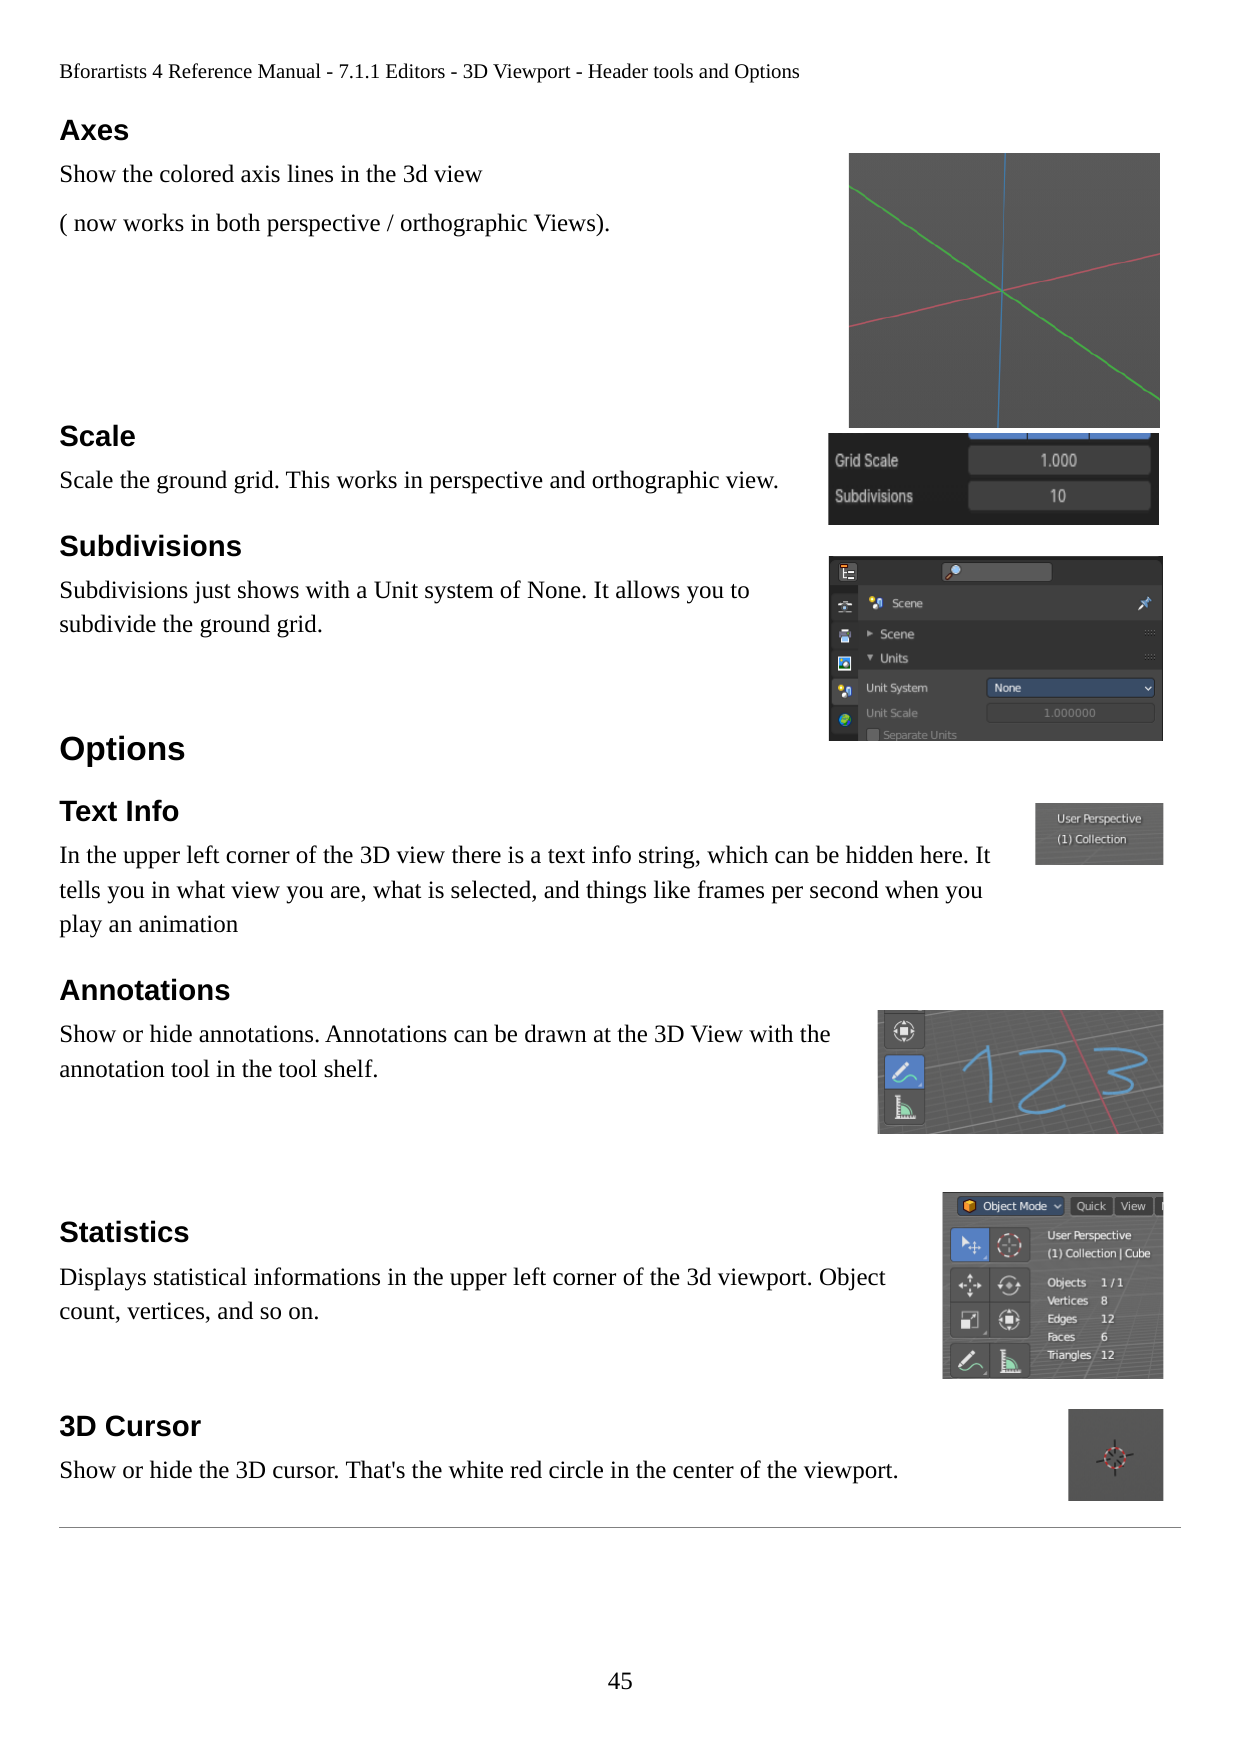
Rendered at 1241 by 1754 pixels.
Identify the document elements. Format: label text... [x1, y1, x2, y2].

subtitle Scale [59, 419, 1181, 452]
picture [1068, 1409, 1164, 1501]
text Scale the ground grid. This works in perspective and orthographic view. [59, 465, 828, 494]
picture [1035, 803, 1164, 865]
subtitle Annotations [59, 973, 1181, 1007]
subtitle [1164, 1215, 1181, 1249]
text In the upper left corner of the 3D view there is a text info string, which can be hidden here. It tells you in what view you are, what is selected, and things like frames per second when you play an animation [59, 840, 1181, 938]
picture [942, 1192, 1164, 1379]
text ( now works in both perspective / orthographic Views). [59, 208, 848, 237]
text Show or hide annotations. Annotations can be drawn at the 3D View with the annotation tool in the tool shelf. [59, 1019, 877, 1082]
subtitle Statistics [59, 1215, 942, 1249]
text Subdivisions just shows with a Unit system of None. It allows you to subdivide the ground grid. [59, 575, 828, 638]
text Show the colored axis lines in the 3d view [59, 159, 848, 188]
picture [877, 1010, 1164, 1134]
subtitle 3D Cursor [59, 1409, 1068, 1443]
picture [828, 433, 1159, 525]
subtitle [1164, 1409, 1181, 1443]
subtitle Options [59, 728, 1181, 767]
subtitle Subdivisions [59, 529, 1181, 562]
subtitle Text Info [59, 794, 1181, 828]
picture [828, 556, 1164, 741]
text Show or hide the 3D cursor. That's the white red circle in the center of the viewport. [59, 1455, 1068, 1484]
subtitle Axes [59, 113, 1181, 146]
text Displays statistical informations in the upper left corner of the 3d viewport. Object count, vertices, and so on. [59, 1262, 942, 1325]
picture [848, 153, 1160, 428]
